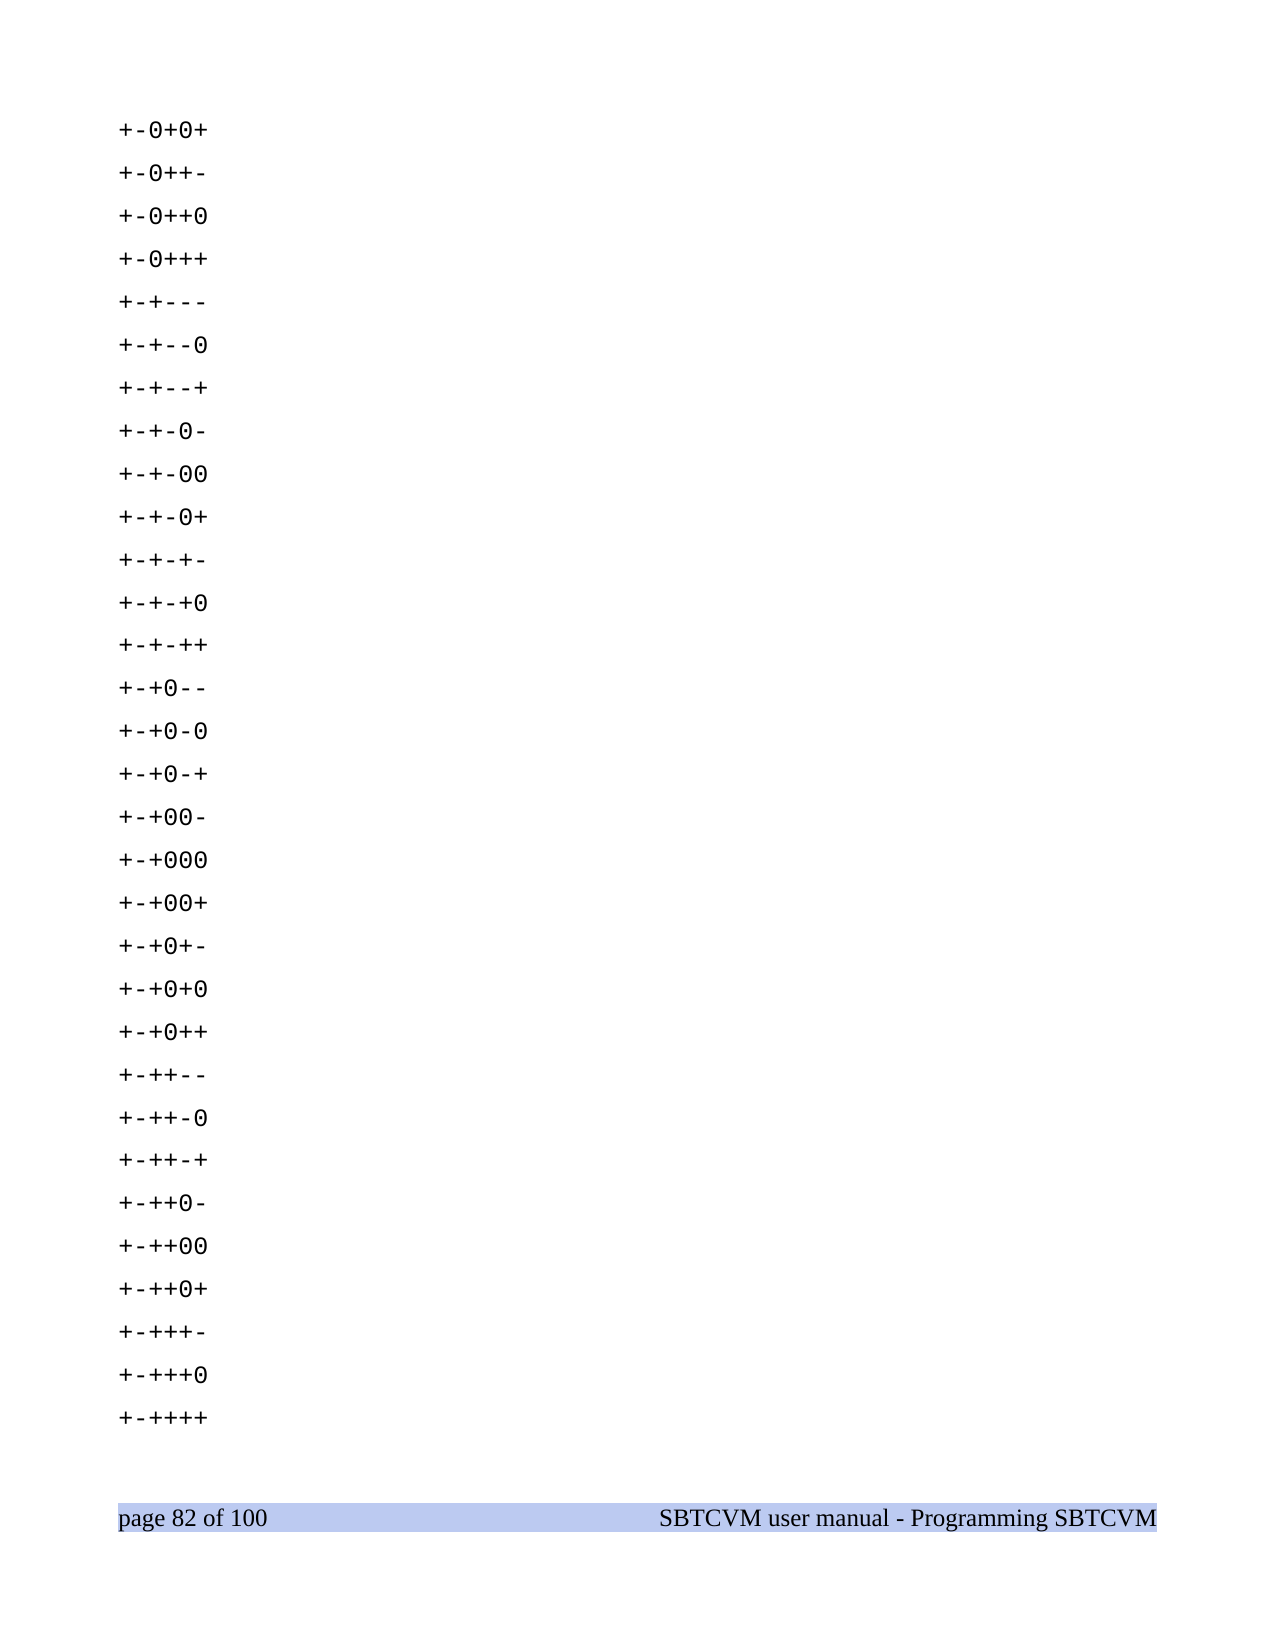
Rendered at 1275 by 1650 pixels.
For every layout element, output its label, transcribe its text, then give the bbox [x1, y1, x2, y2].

text +-+00+ [118, 891, 1157, 919]
text +-+-0- [118, 418, 1157, 447]
text +-++0- [118, 1191, 1157, 1219]
text +-+0+- [118, 933, 1157, 962]
text +-+--0 [118, 333, 1157, 361]
text +-+-0+ [118, 504, 1157, 533]
text +-++0+ [118, 1277, 1157, 1305]
text +-+00- [118, 805, 1157, 833]
text +-0++- [118, 161, 1157, 189]
text +-0+0+ [118, 118, 1157, 146]
text +-+000 [118, 848, 1157, 876]
text +-+-+0 [118, 590, 1157, 618]
text +-++++ [118, 1406, 1157, 1434]
text +-+--+ [118, 376, 1157, 404]
text +-++00 [118, 1234, 1157, 1262]
text +-+++- [118, 1320, 1157, 1348]
text +-++-- [118, 1062, 1157, 1091]
text +-+-++ [118, 633, 1157, 661]
text +-+-00 [118, 461, 1157, 490]
text +-+0+0 [118, 976, 1157, 1005]
text +-+--- [118, 290, 1157, 318]
text +-+0-- [118, 676, 1157, 704]
text +-+0-+ [118, 762, 1157, 790]
text +-0+++ [118, 247, 1157, 275]
text +-++-+ [118, 1148, 1157, 1176]
text +-+0-0 [118, 719, 1157, 747]
text +-+++0 [118, 1363, 1157, 1391]
text +-0++0 [118, 204, 1157, 232]
text +-+-+- [118, 547, 1157, 576]
text +-+0++ [118, 1019, 1157, 1048]
text +-++-0 [118, 1105, 1157, 1133]
